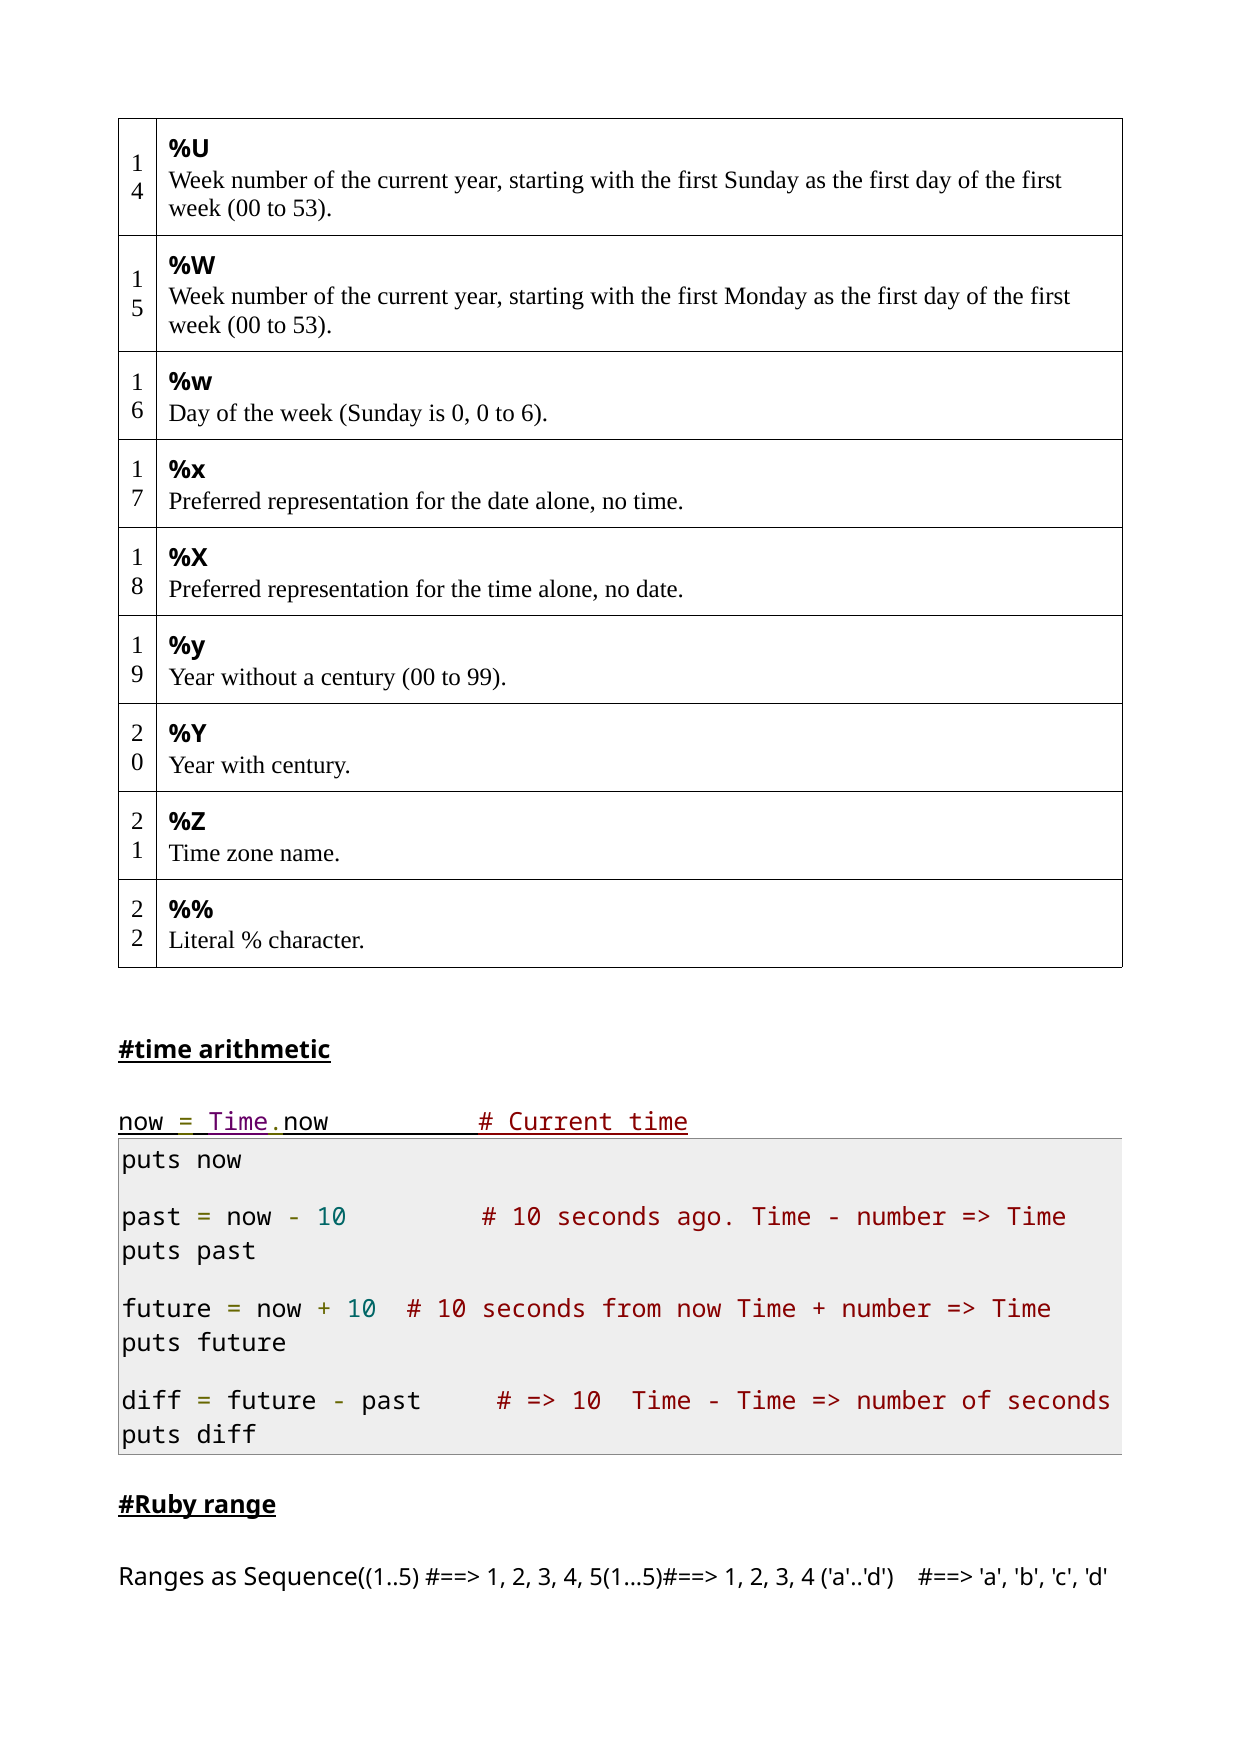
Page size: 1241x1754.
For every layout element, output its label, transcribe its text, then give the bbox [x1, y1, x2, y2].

text puts past [119, 1230, 1122, 1264]
table_cell 21 [119, 792, 156, 879]
text past = now - 10 # 10 seconds ago. Time - number => Time [119, 1196, 1122, 1230]
table_cell 20 [119, 704, 156, 791]
table_cell %% Literal % character. [157, 880, 1122, 967]
table_cell 15 [119, 236, 156, 351]
table_cell %W Week number of the current year, starting with the first Monday as the first day of the first week (00 to 53). [157, 236, 1122, 351]
table_cell 17 [119, 440, 156, 527]
text future = now + 10 # 10 seconds from now Time + number => Time [119, 1287, 1122, 1322]
table_cell 14 [119, 119, 156, 235]
text puts future [119, 1322, 1122, 1356]
text #Ruby range [118, 1486, 1122, 1521]
text #time arithmetic [118, 1032, 1122, 1066]
text diff = future - past # => 10 Time - Time => number of seconds [119, 1379, 1122, 1413]
table_cell %x Preferred representation for the date alone, no time. [157, 440, 1122, 527]
table_cell %Y Year with century. [157, 704, 1122, 791]
table_cell 16 [119, 352, 156, 439]
table_cell 22 [119, 880, 156, 967]
table_cell %w Day of the week (Sunday is 0, 0 to 6). [157, 352, 1122, 439]
table_cell %y Year without a century (00 to 99). [157, 616, 1122, 703]
table_cell %U Week number of the current year, starting with the first Sunday as the first day of the first week (00 to 53). [157, 119, 1122, 235]
text puts diff [119, 1413, 1122, 1454]
table_cell 18 [119, 528, 156, 615]
text Ranges as Sequence((1..5) #==> 1, 2, 3, 4, 5(1...5)#==> 1, 2, 3, 4 ('a'..'d') #==> 'a', 'b', 'c', 'd' [118, 1558, 1122, 1592]
table_cell 19 [119, 616, 156, 703]
text puts now [119, 1139, 1122, 1172]
text now = Time.now # Current time [118, 1104, 1122, 1138]
table_cell %X Preferred representation for the time alone, no date. [157, 528, 1122, 615]
table_cell %Z Time zone name. [157, 792, 1122, 879]
